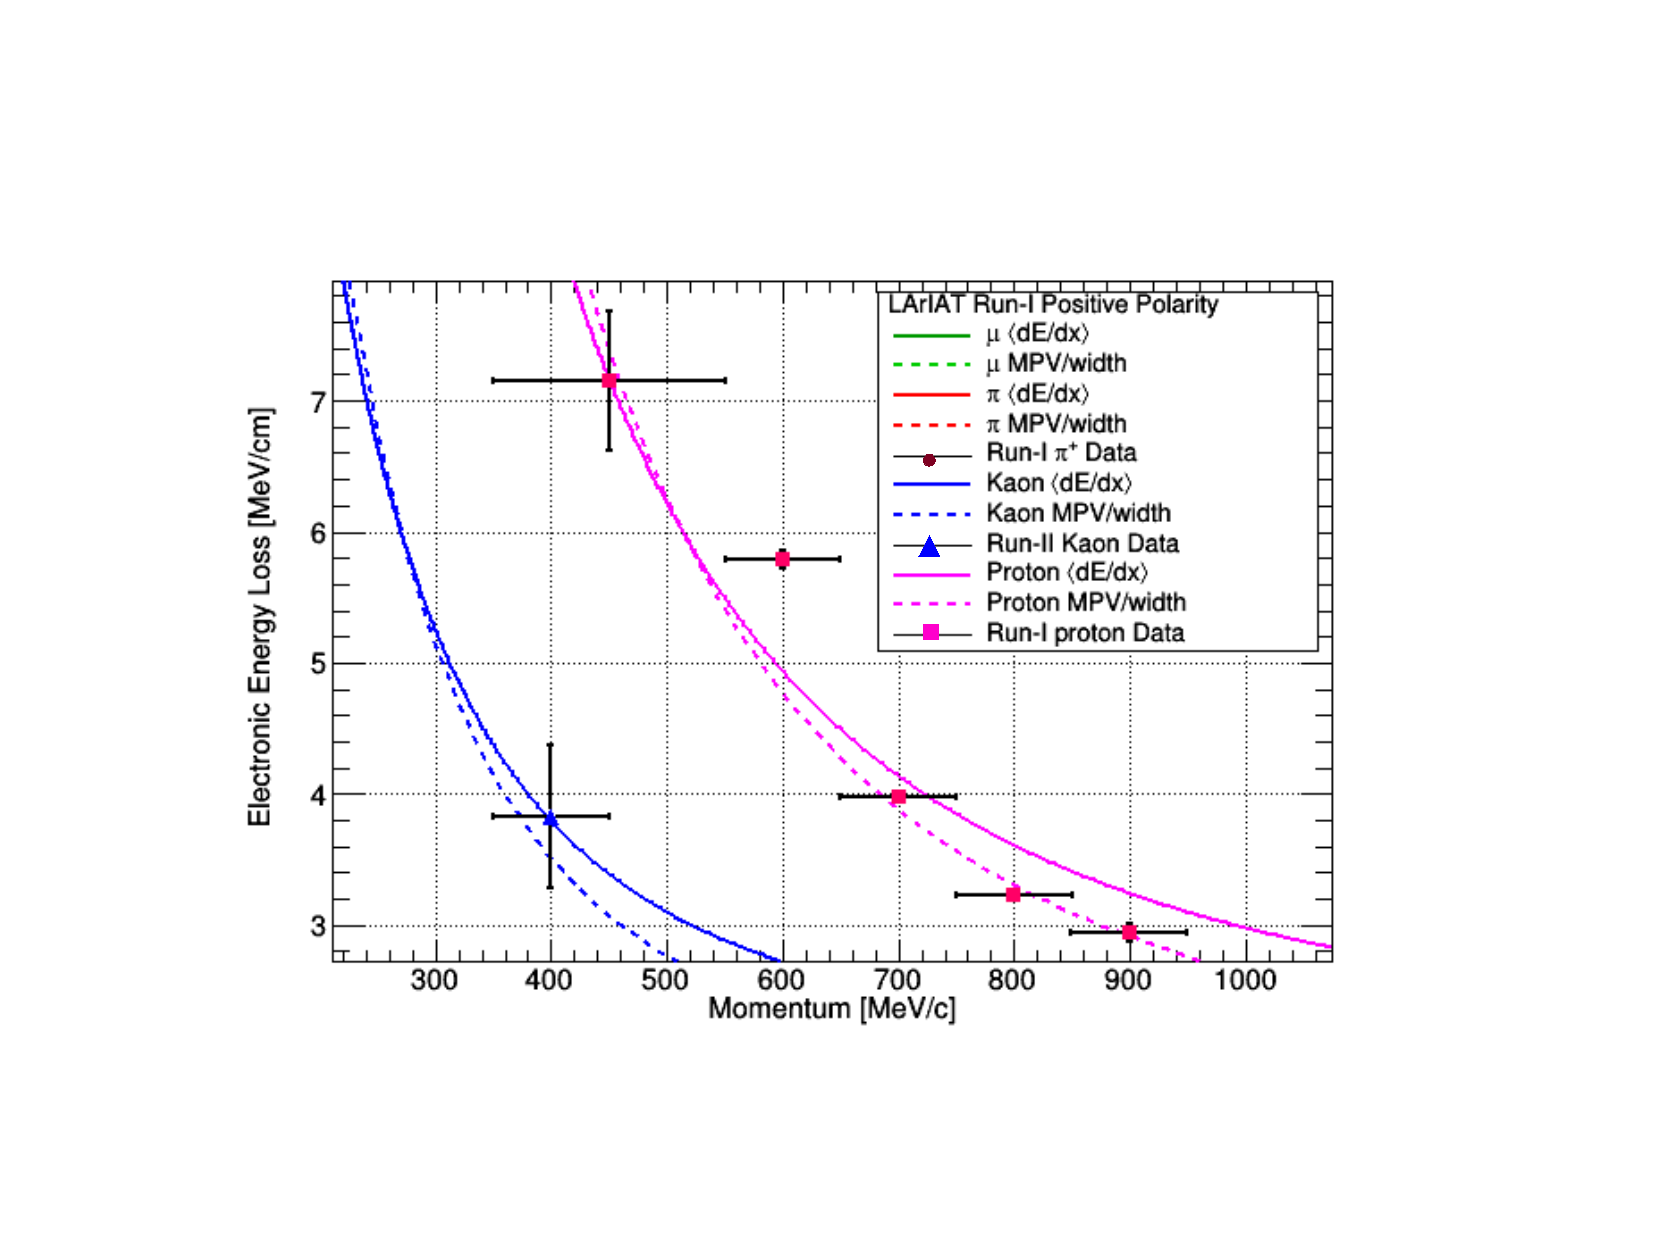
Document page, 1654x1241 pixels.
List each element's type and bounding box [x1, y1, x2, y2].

text_box [923, 624, 939, 640]
text_box [918, 535, 940, 557]
text_box [923, 454, 936, 467]
picture [209, 197, 1457, 1048]
